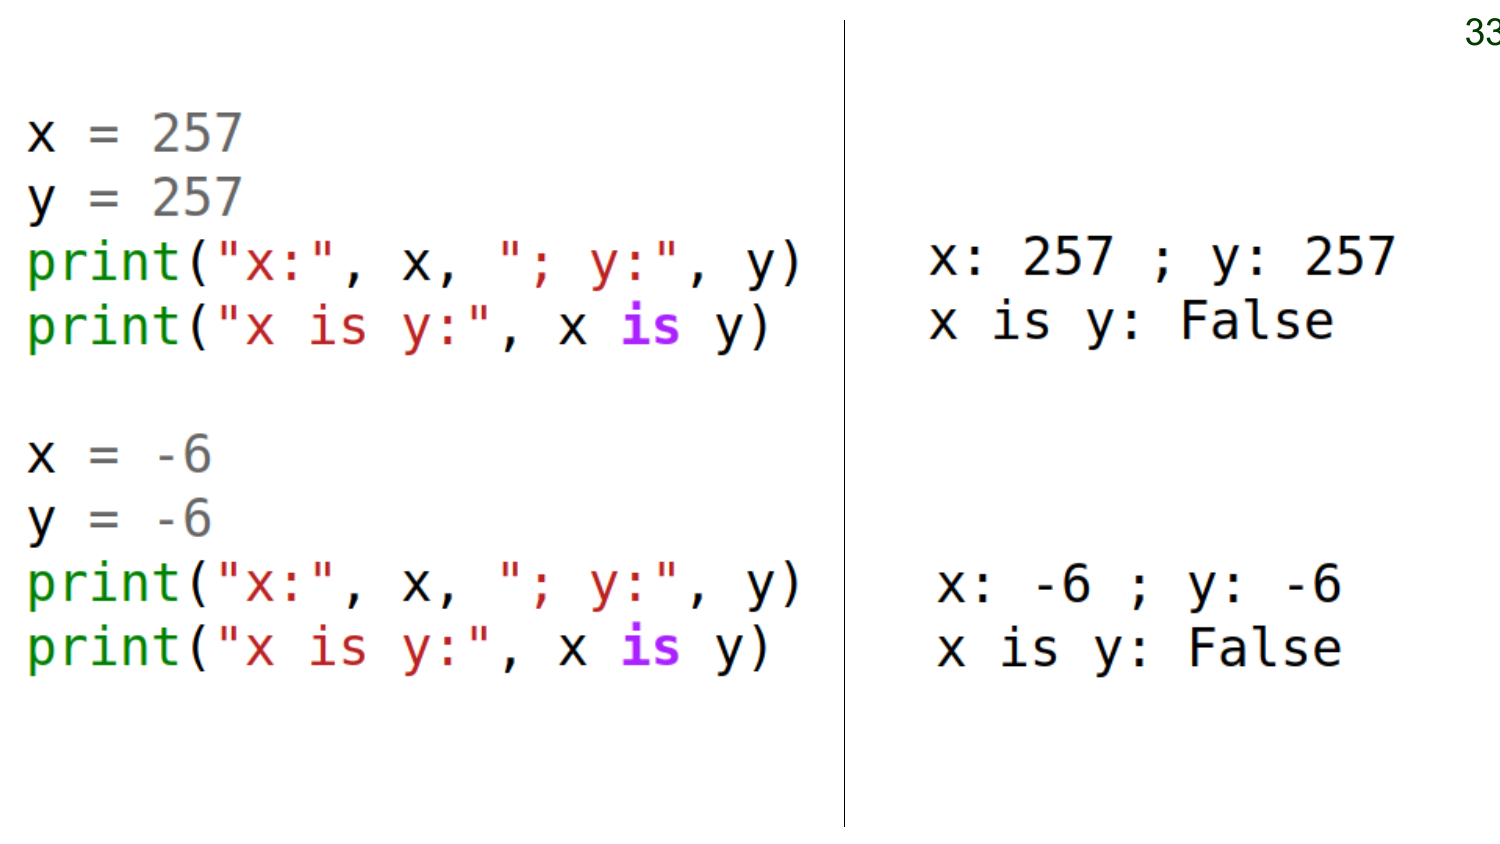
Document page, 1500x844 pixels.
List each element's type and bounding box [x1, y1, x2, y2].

picture [13, 94, 815, 692]
picture [915, 222, 1410, 367]
picture [923, 555, 1418, 690]
